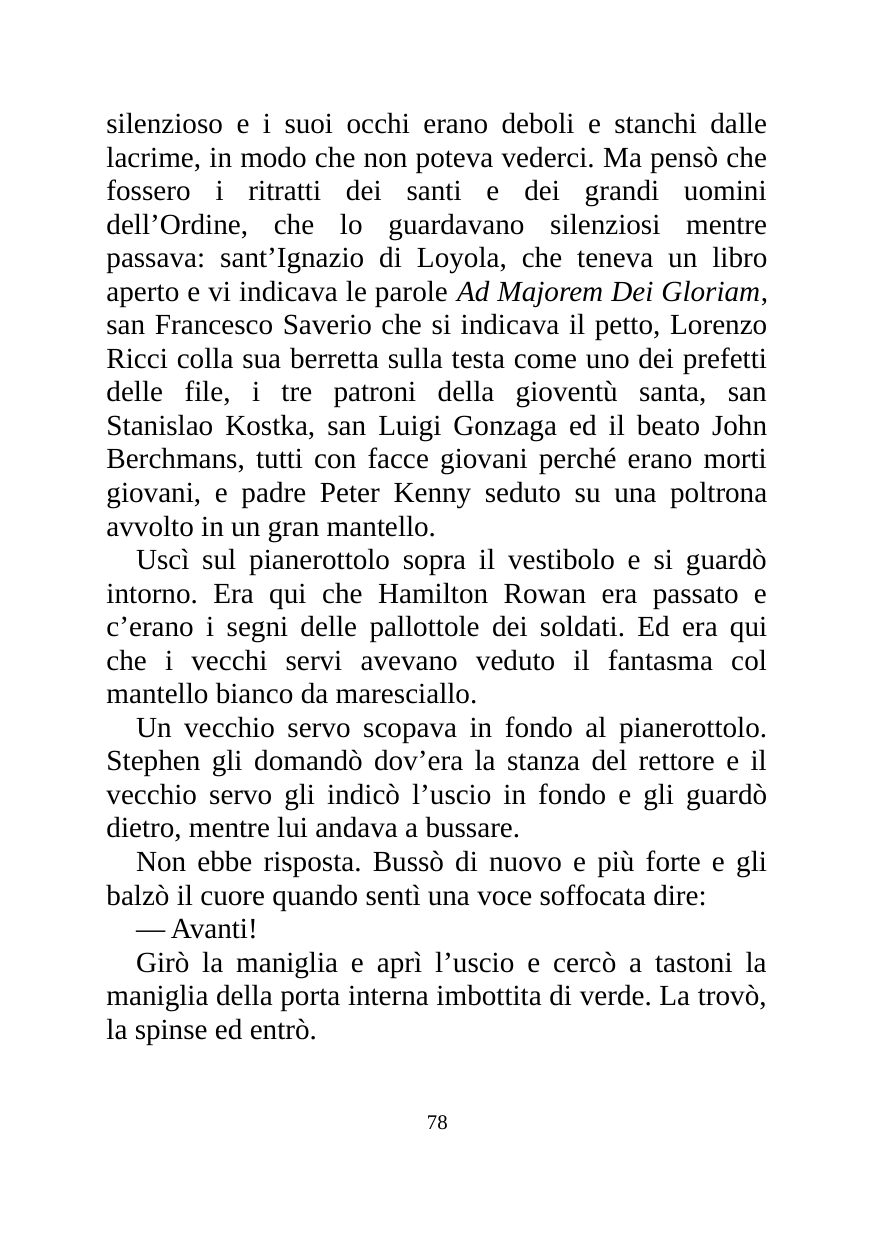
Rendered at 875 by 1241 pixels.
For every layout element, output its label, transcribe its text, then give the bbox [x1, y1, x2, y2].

text — Avanti! [106, 911, 768, 945]
text Girò la maniglia e aprì l’uscio e cercò a tastoni la maniglia della porta interna imbottita di verde. La trovò, la spinse ed entrò. [106, 945, 768, 1045]
text silenzioso e i suoi occhi erano deboli e stanchi dalle lacrime, in modo che non poteva vederci. Ma pensò che fossero i ritratti dei santi e dei grandi uomini dell’Ordine, che lo guardavano silenziosi mentre passava: sant’Ignazio di Loyola, che teneva un libro aperto e vi indicava le parole Ad Majorem Dei Gloriam, san Francesco Saverio che si indicava il petto, Lorenzo Ricci colla sua berretta sulla testa come uno dei prefetti delle file, i tre patroni della gioventù santa, san Stanislao Kostka, san Luigi Gonzaga ed il beato John Berchmans, tutti con facce giovani perché erano morti giovani, e padre Peter Kenny seduto su una poltrona avvolto in un gran mantello. [106, 106, 768, 542]
text Un vecchio servo scopava in fondo al pianerottolo. Stephen gli domandò dov’era la stanza del rettore e il vecchio servo gli indicò l’uscio in fondo e gli guardò dietro, mentre lui andava a bussare. [106, 710, 768, 844]
text Non ebbe risposta. Bussò di nuovo e più forte e gli balzò il cuore quando sentì una voce soffocata dire: [106, 844, 768, 911]
text Uscì sul pianerottolo sopra il vestibolo e si guardò intorno. Era qui che Hamilton Rowan era passato e c’erano i segni delle pallottole dei soldati. Ed era qui che i vecchi servi avevano veduto il fantasma col mantello bianco da maresciallo. [106, 542, 768, 710]
